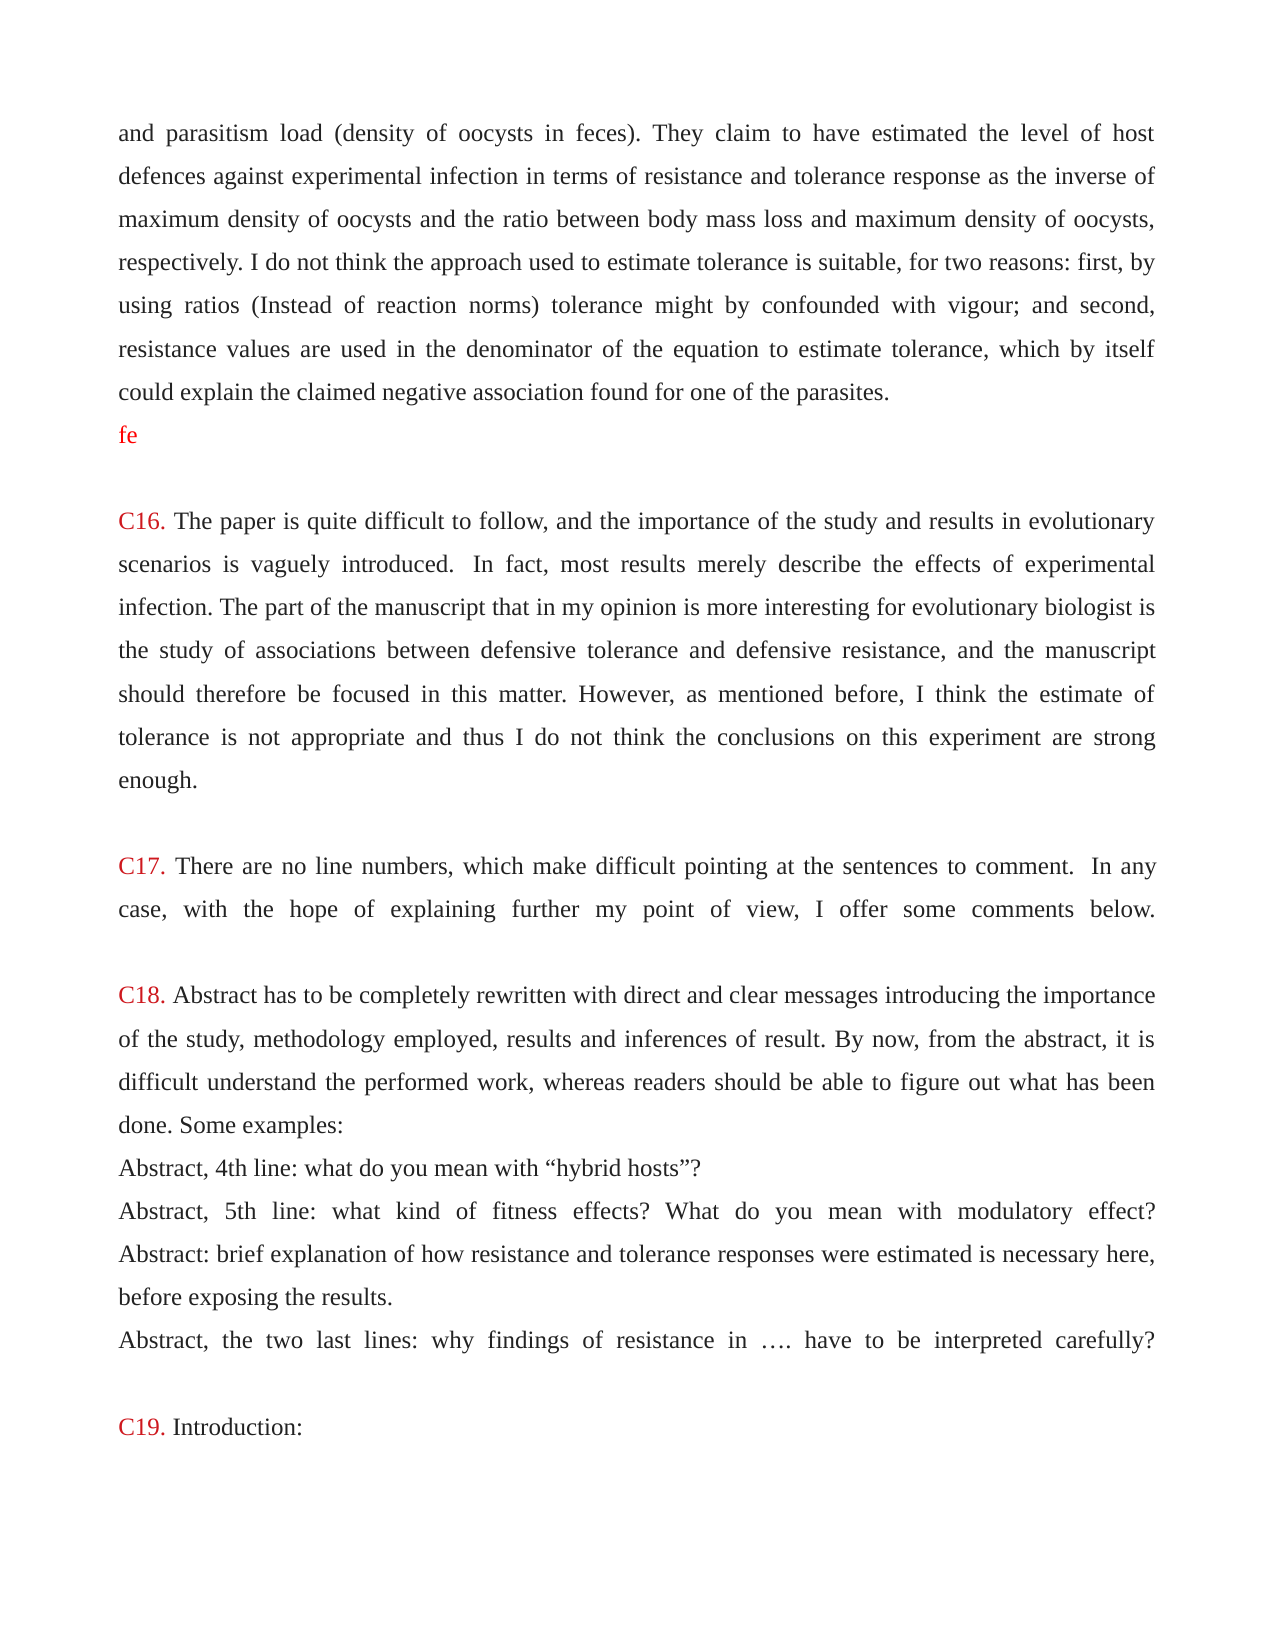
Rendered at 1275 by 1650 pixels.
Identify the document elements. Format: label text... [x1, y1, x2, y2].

text fe C16. The paper is quite difficult to follow, and the importance of the study and results in evolutionary scenarios is vaguely introduced. In fact, most results merely describe the effects of experimental infection. The part of the manuscript that in my opinion is more interesting for evolutionary biologist is the study of associations between defensive tolerance and defensive resistance, and the manuscript should therefore be focused in this matter. However, as mentioned before, I think the estimate of tolerance is not appropriate and thus I do not think the conclusions on this experiment are strong enough. C17. There are no line numbers, which make difficult pointing at the sentences to comment. In any case, with the hope of explaining further my point of view, I offer some comments below. C18. Abstract has to be completely rewritten with direct and clear messages introducing the importance of the study, methodology employed, results and inferences of result. By now, from the abstract, it is difficult understand the performed work, whereas readers should be able to figure out what has been done. Some examples: Abstract, 4th line: what do you mean with “hybrid hosts”? Abstract, 5th line: what kind of fitness effects? What do you mean with modulatory effect? Abstract: brief explanation of how resistance and tolerance responses were estimated is necessary here, before exposing the results. Abstract, the two last lines: why findings of resistance in …. have to be interpreted carefully? C19. Introduction: [118, 420, 1157, 1441]
text and parasitism load (density of oocysts in feces). They claim to have estimated the level of host defences against experimental infection in terms of resistance and tolerance response as the inverse of maximum density of oocysts and the ratio between body mass loss and maximum density of oocysts, respectively. I do not think the approach used to estimate tolerance is suitable, for two reasons: first, by using ratios (Instead of reaction norms) tolerance might by confounded with vigour; and second, resistance values are used in the denominator of the equation to estimate tolerance, which by itself could explain the claimed negative association found for one of the parasites. [118, 118, 1157, 406]
